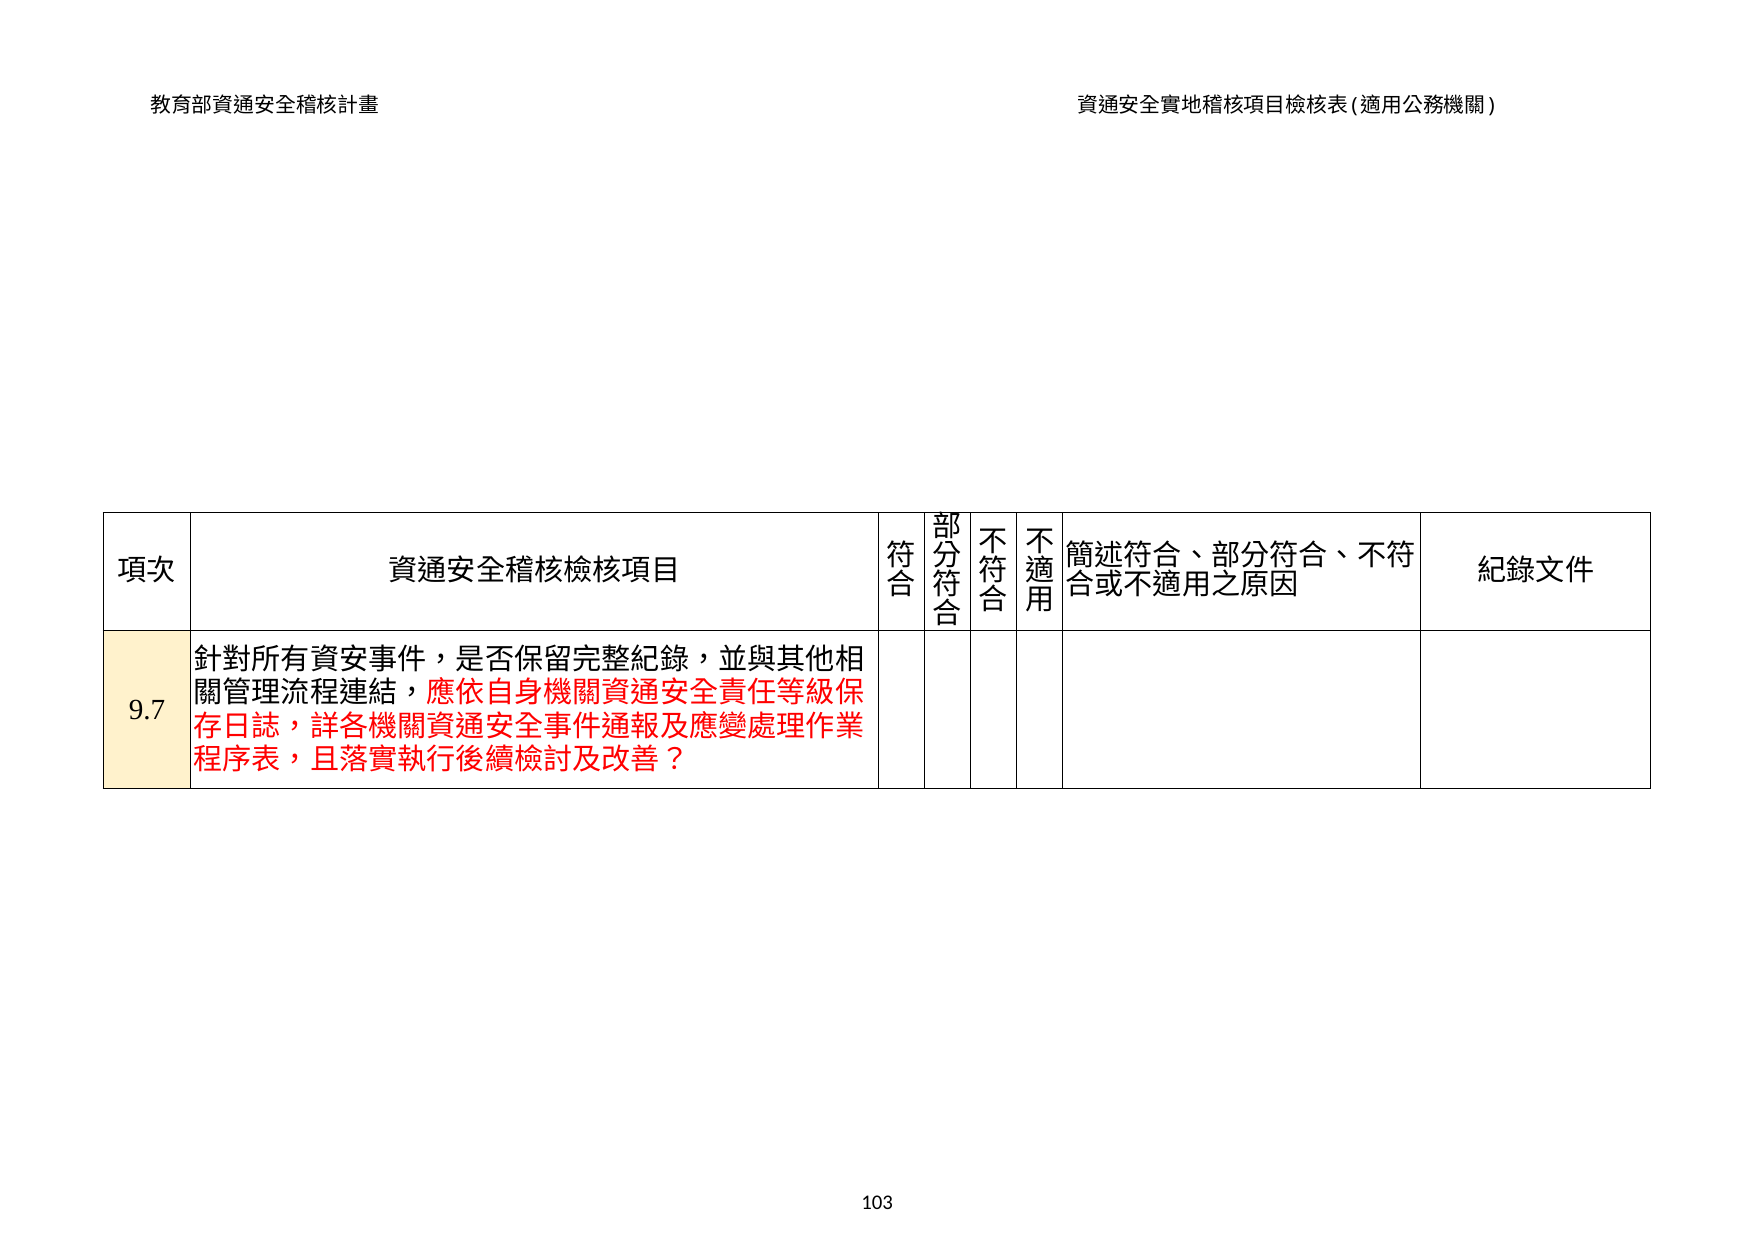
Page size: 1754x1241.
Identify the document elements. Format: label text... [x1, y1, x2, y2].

table_header 不符合 [971, 513, 1016, 630]
table_cell 針對所有資安事件，是否保留完整紀錄，並與其他相關管理流程連結，應依自身機關資通安全責任等級保存日誌，詳各機關資通安全事件通報及應變處理作業程序表，且落實執行後續檢討及改善？ [191, 631, 878, 788]
table_cell 9.7 [104, 631, 190, 788]
table_header 資通安全稽核檢核項目 [191, 513, 878, 630]
table_header 簡述符合、部分符合、不符合或不適用之原因 [1063, 513, 1420, 630]
table_cell [879, 631, 924, 788]
table_cell [925, 631, 970, 788]
table_cell [1017, 631, 1062, 788]
table_cell [1421, 631, 1650, 788]
table_cell [1063, 631, 1420, 788]
table_header 項次 [104, 513, 190, 630]
table_header 符合 [879, 513, 924, 630]
table_cell [971, 631, 1016, 788]
table_header 紀錄文件 [1421, 513, 1650, 630]
table_header 不適用 [1017, 513, 1062, 630]
table_header 部分符合 [925, 513, 970, 630]
